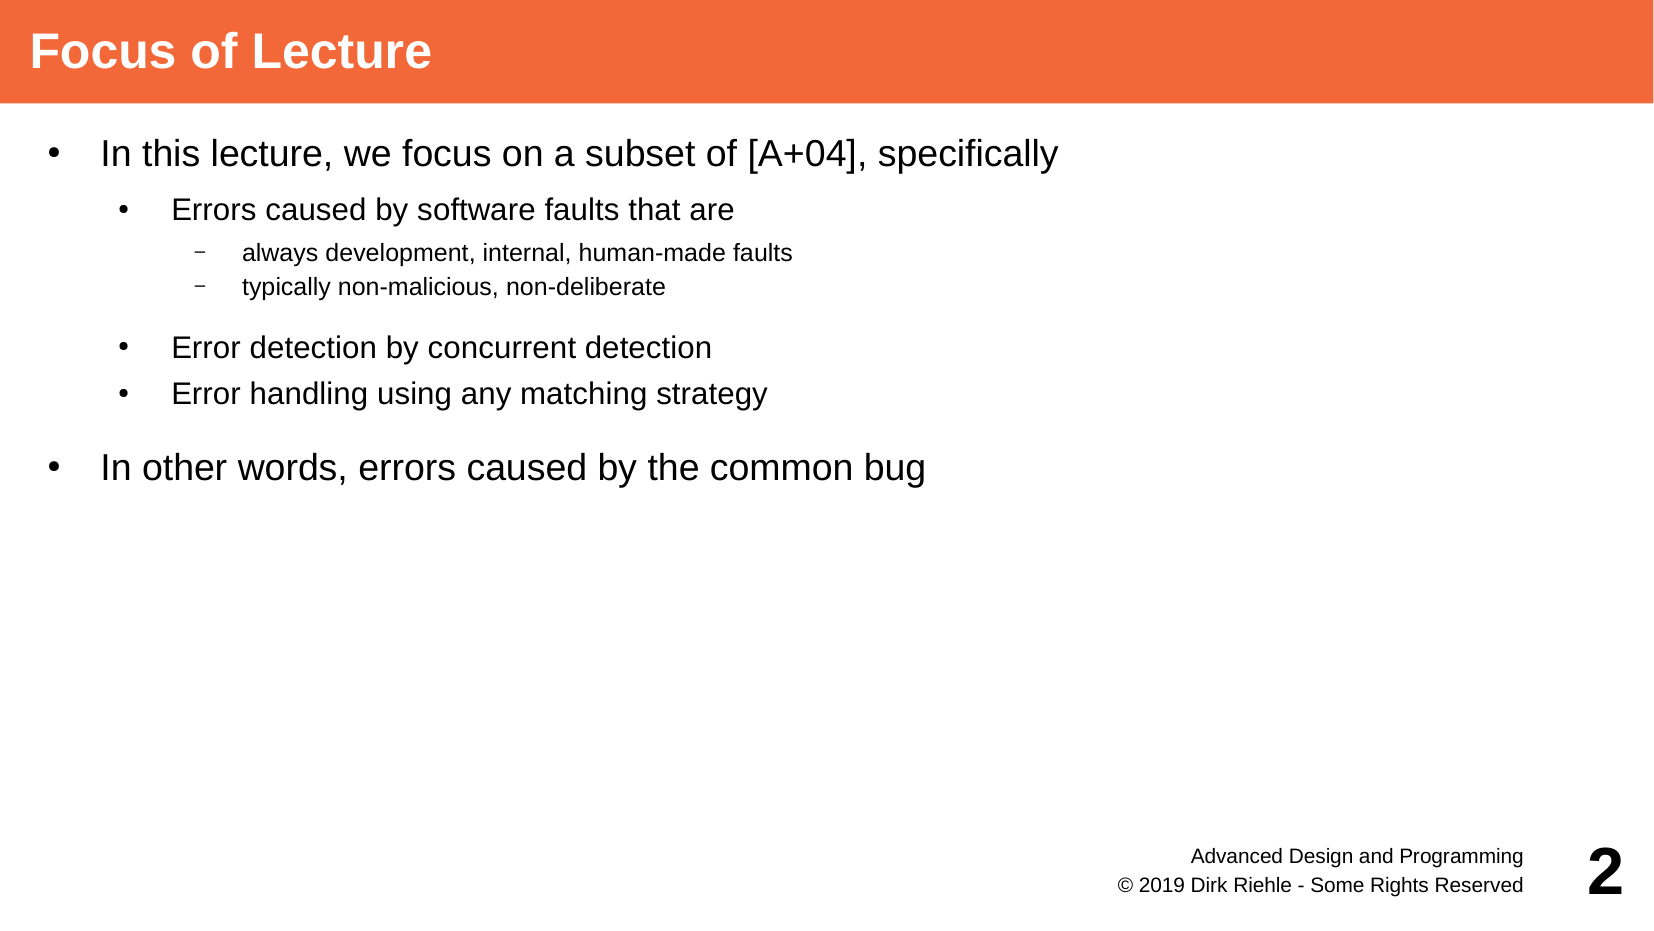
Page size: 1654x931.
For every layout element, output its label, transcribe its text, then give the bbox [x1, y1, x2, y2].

title Focus of Lecture [0, 0, 1654, 104]
list In this lecture, we focus on a subset of [A+04], specifically Errors caused by software faults that are always development, internal, human-made faults typically non-malicious, non-deliberate Error detection by concurrent detection Error handling using any matching strategy In other words, errors caused by the common bug [29, 132, 1625, 813]
